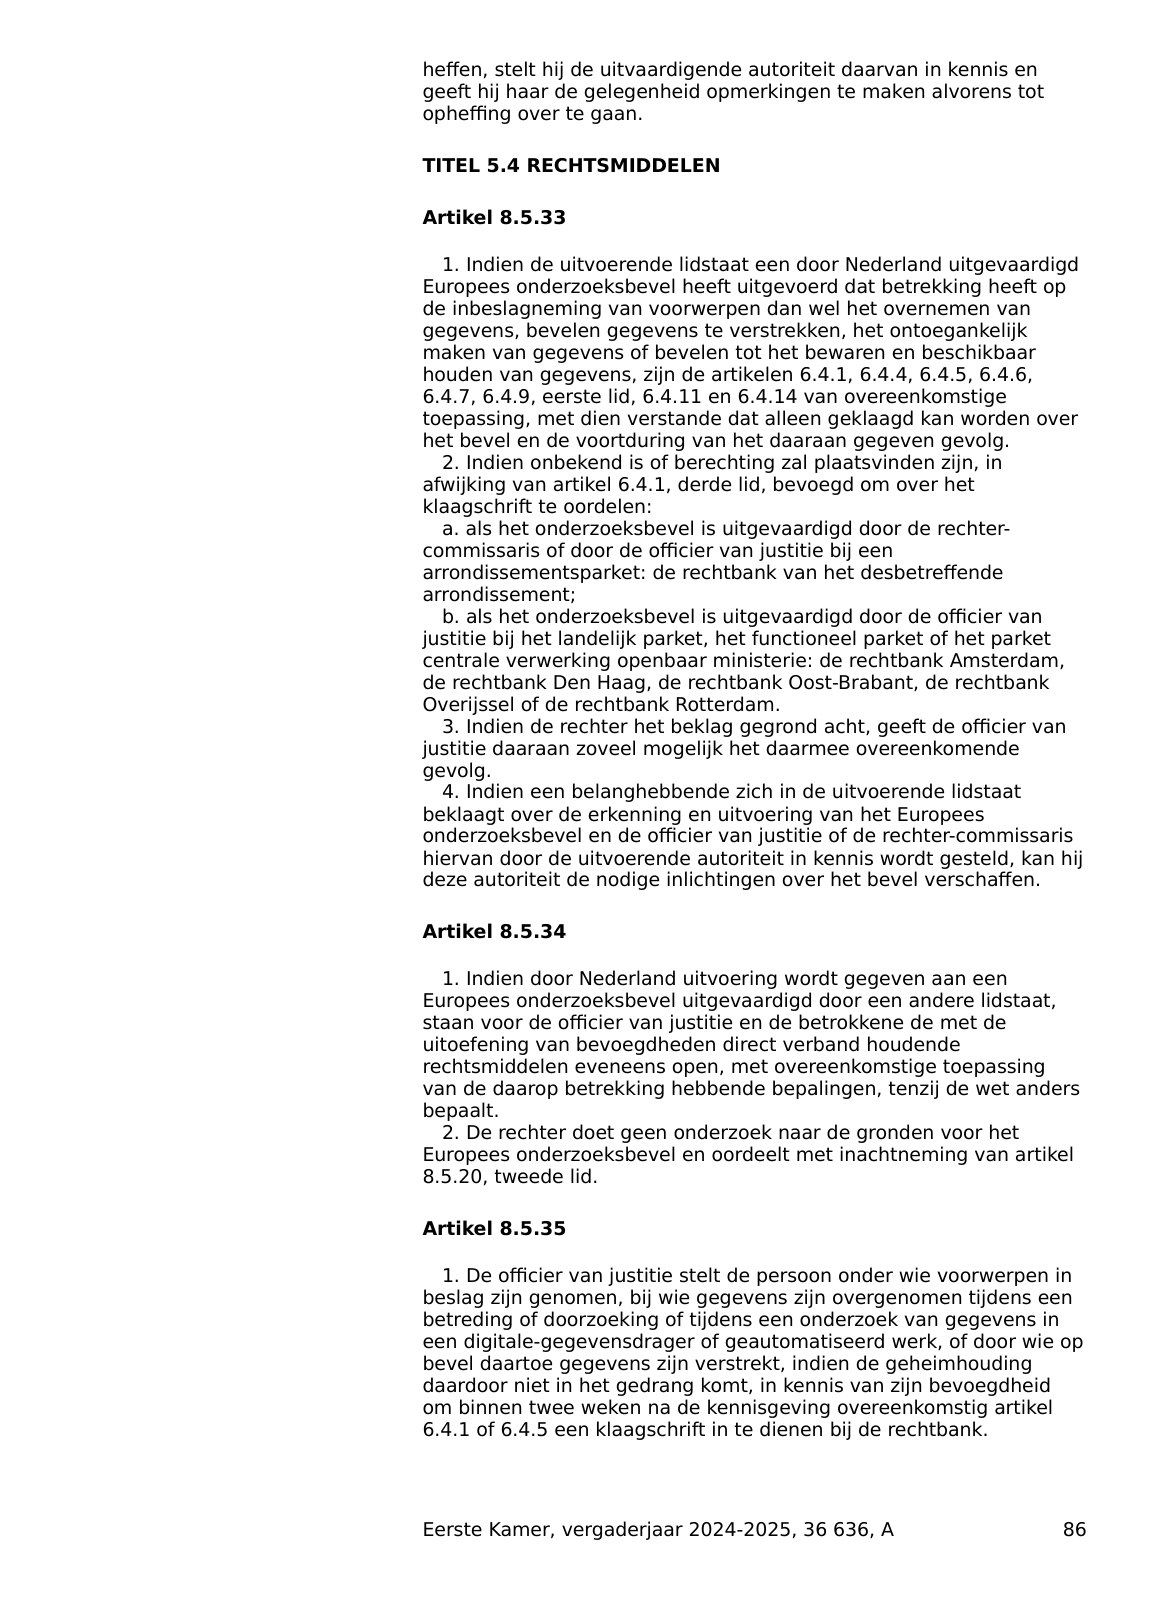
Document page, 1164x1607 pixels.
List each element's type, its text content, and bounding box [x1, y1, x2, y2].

subtitle TITEL 5.4 RECHTSMIDDELEN [422, 155, 1087, 177]
text 1. Indien door Nederland uitvoering wordt gegeven aan een Europees onderzoeksbevel uitgevaardigd door een andere lidstaat, staan voor de officier van justitie en de betrokkene de met de uitoefening van bevoegdheden direct verband houdende rechtsmiddelen eveneens open, met overeenkomstige toepassing van de daarop betrekking hebbende bepalingen, tenzij de wet anders bepaalt. [422, 968, 1087, 1122]
text 1. De officier van justitie stelt de persoon onder wie voorwerpen in beslag zijn genomen, bij wie gegevens zijn overgenomen tijdens een betreding of doorzoeking of tijdens een onderzoek van gegevens in een digitale-gegevensdrager of geautomatiseerd werk, of door wie op bevel daartoe gegevens zijn verstrekt, indien de geheimhouding daardoor niet in het gedrang komt, in kennis van zijn bevoegdheid om binnen twee weken na de kennisgeving overeenkomstig artikel 6.4.1 of 6.4.5 een klaagschrift in te dienen bij de rechtbank. [422, 1265, 1087, 1441]
text 2. De rechter doet geen onderzoek naar de gronden voor het Europees onderzoeksbevel en oordeelt met inachtneming van artikel 8.5.20, tweede lid. [422, 1122, 1087, 1188]
text 3. Indien de rechter het beklag gegrond acht, geeft de officier van justitie daaraan zoveel mogelijk het daarmee overeenkomende gevolg. [422, 716, 1087, 781]
text b. als het onderzoeksbevel is uitgevaardigd door de officier van justitie bij het landelijk parket, het functioneel parket of het parket centrale verwerking openbaar ministerie: de rechtbank Amsterdam, de rechtbank Den Haag, de rechtbank Oost-Brabant, de rechtbank Overijssel of de rechtbank Rotterdam. [422, 606, 1087, 716]
subtitle Artikel 8.5.35 [422, 1218, 1087, 1240]
subtitle Artikel 8.5.33 [422, 207, 1087, 229]
text 1. Indien de uitvoerende lidstaat een door Nederland uitgevaardigd Europees onderzoeksbevel heeft uitgevoerd dat betrekking heeft op de inbeslagneming van voorwerpen dan wel het overnemen van gegevens, bevelen gegevens te verstrekken, het ontoegankelijk maken van gegevens of bevelen tot het bewaren en beschikbaar houden van gegevens, zijn de artikelen 6.4.1, 6.4.4, 6.4.5, 6.4.6, 6.4.7, 6.4.9, eerste lid, 6.4.11 en 6.4.14 van overeenkomstige toepassing, met dien verstande dat alleen geklaagd kan worden over het bevel en de voortduring van het daaraan gegeven gevolg. [422, 254, 1087, 452]
text 4. Indien een belanghebbende zich in de uitvoerende lidstaat beklaagt over de erkenning en uitvoering van het Europees onderzoeksbevel en de officier van justitie of de rechter-commissaris hiervan door de uitvoerende autoriteit in kennis wordt gesteld, kan hij deze autoriteit de nodige inlichtingen over het bevel verschaffen. [422, 781, 1087, 891]
text heffen, stelt hij de uitvaardigende autoriteit daarvan in kennis en geeft hij haar de gelegenheid opmerkingen te maken alvorens tot opheffing over te gaan. [422, 59, 1087, 125]
text a. als het onderzoeksbevel is uitgevaardigd door de rechter-commissaris of door de officier van justitie bij een arrondissementsparket: de rechtbank van het desbetreffende arrondissement; [422, 518, 1087, 606]
subtitle Artikel 8.5.34 [422, 921, 1087, 943]
text 2. Indien onbekend is of berechting zal plaatsvinden zijn, in afwijking van artikel 6.4.1, derde lid, bevoegd om over het klaagschrift te oordelen: [422, 452, 1087, 518]
